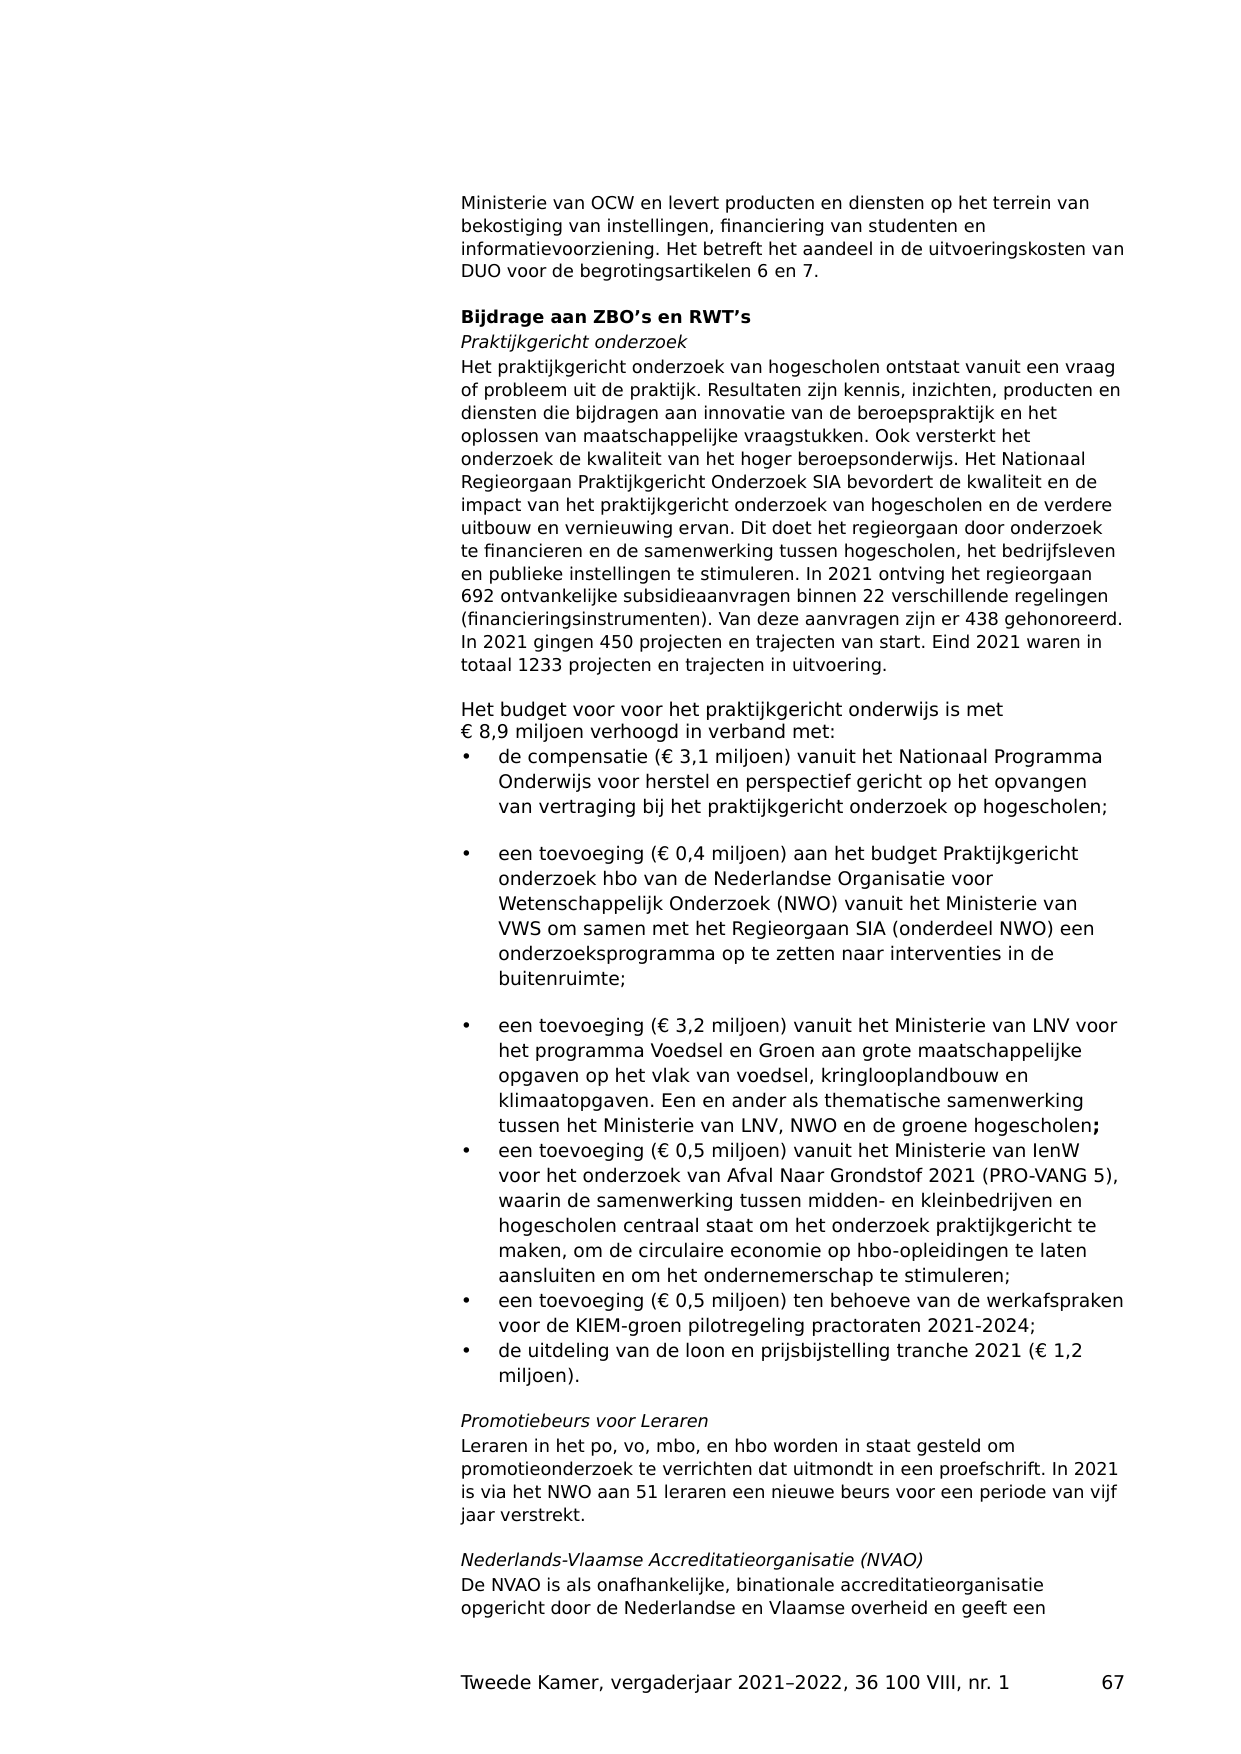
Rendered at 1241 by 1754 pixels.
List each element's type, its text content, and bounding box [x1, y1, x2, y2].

text Promotiebeurs voor Leraren [461, 1409, 1125, 1432]
text Bijdrage aan ZBO’s en RWT’s [461, 305, 1125, 328]
text De NVAO is als onafhankelijke, binationale accreditatieorganisatie opgericht door de Nederlandse en Vlaamse overheid en geeft een [461, 1573, 1125, 1619]
text Het budget voor voor het praktijkgericht onderwijs is met € 8,9 miljoen verhoogd in verband met: [461, 699, 1125, 743]
text Nederlands-Vlaamse Accreditatieorganisatie (NVAO) [461, 1548, 1125, 1571]
text Het praktijkgericht onderzoek van hogescholen ontstaat vanuit een vraag of probleem uit de praktijk. Resultaten zijn kennis, inzichten, producten en diensten die bijdragen aan innovatie van de beroepspraktijk en het oplossen van maatschappelijke vraagstukken. Ook versterkt het onderzoek de kwaliteit van het hoger beroepsonderwijs. Het Nationaal Regieorgaan Praktijkgericht Onderzoek SIA bevordert de kwaliteit en de impact van het praktijkgericht onderzoek van hogescholen en de verdere uitbouw en vernieuwing ervan. Dit doet het regieorgaan door onderzoek te financieren en de samenwerking tussen hogescholen, het bedrijfsleven en publieke instellingen te stimuleren. In 2021 ontving het regieorgaan 692 ontvankelijke subsidieaanvragen binnen 22 verschillende regelingen (financieringsinstrumenten). Van deze aanvragen zijn er 438 gehonoreerd. In 2021 gingen 450 projecten en trajecten van start. Eind 2021 waren in totaal 1233 projecten en trajecten in uitvoering. [461, 355, 1125, 676]
text Ministerie van OCW en levert producten en diensten op het terrein van bekostiging van instellingen, financiering van studenten en informatievoorziening. Het betreft het aandeel in de uitvoeringskosten van DUO voor de begrotingsartikelen 6 en 7. [461, 191, 1125, 282]
text Praktijkgericht onderzoek [461, 330, 1125, 353]
list de uitdeling van de loon en prijsbijstelling tranche 2021 (€ 1,2 miljoen). [461, 1337, 1125, 1387]
list een toevoeging (€ 0,5 miljoen) vanuit het Ministerie van IenW voor het onderzoek van Afval Naar Grondstof 2021 (PRO-VANG 5), waarin de samenwerking tussen midden- en kleinbedrijven en hogescholen centraal staat om het onderzoek praktijkgericht te maken, om de circulaire economie op hbo-opleidingen te laten aansluiten en om het ondernemerschap te stimuleren; [461, 1137, 1125, 1287]
list een toevoeging (€ 0,5 miljoen) ten behoeve van de werkafspraken voor de KIEM-groen pilotregeling practoraten 2021-2024; [461, 1287, 1125, 1337]
text Leraren in het po, vo, mbo, en hbo worden in staat gesteld om promotieonderzoek te verrichten dat uitmondt in een proefschrift. In 2021 is via het NWO aan 51 leraren een nieuwe beurs voor een periode van vijf jaar verstrekt. [461, 1434, 1125, 1526]
list de compensatie (€ 3,1 miljoen) vanuit het Nationaal Programma Onderwijs voor herstel en perspectief gericht op het opvangen van vertraging bij het praktijkgericht onderzoek op hogescholen; [461, 743, 1125, 818]
list een toevoeging (€ 3,2 miljoen) vanuit het Ministerie van LNV voor het programma Voedsel en Groen aan grote maatschappelijke opgaven op het vlak van voedsel, kringlooplandbouw en klimaatopgaven. Een en ander als thematische samenwerking tussen het Ministerie van LNV, NWO en de groene hogescholen; [461, 1012, 1125, 1137]
list een toevoeging (€ 0,4 miljoen) aan het budget Praktijkgericht onderzoek hbo van de Nederlandse Organisatie voor Wetenschappelijk Onderzoek (NWO) vanuit het Ministerie van VWS om samen met het Regieorgaan SIA (onderdeel NWO) een onderzoeksprogramma op te zetten naar interventies in de buitenruimte; [461, 840, 1125, 990]
